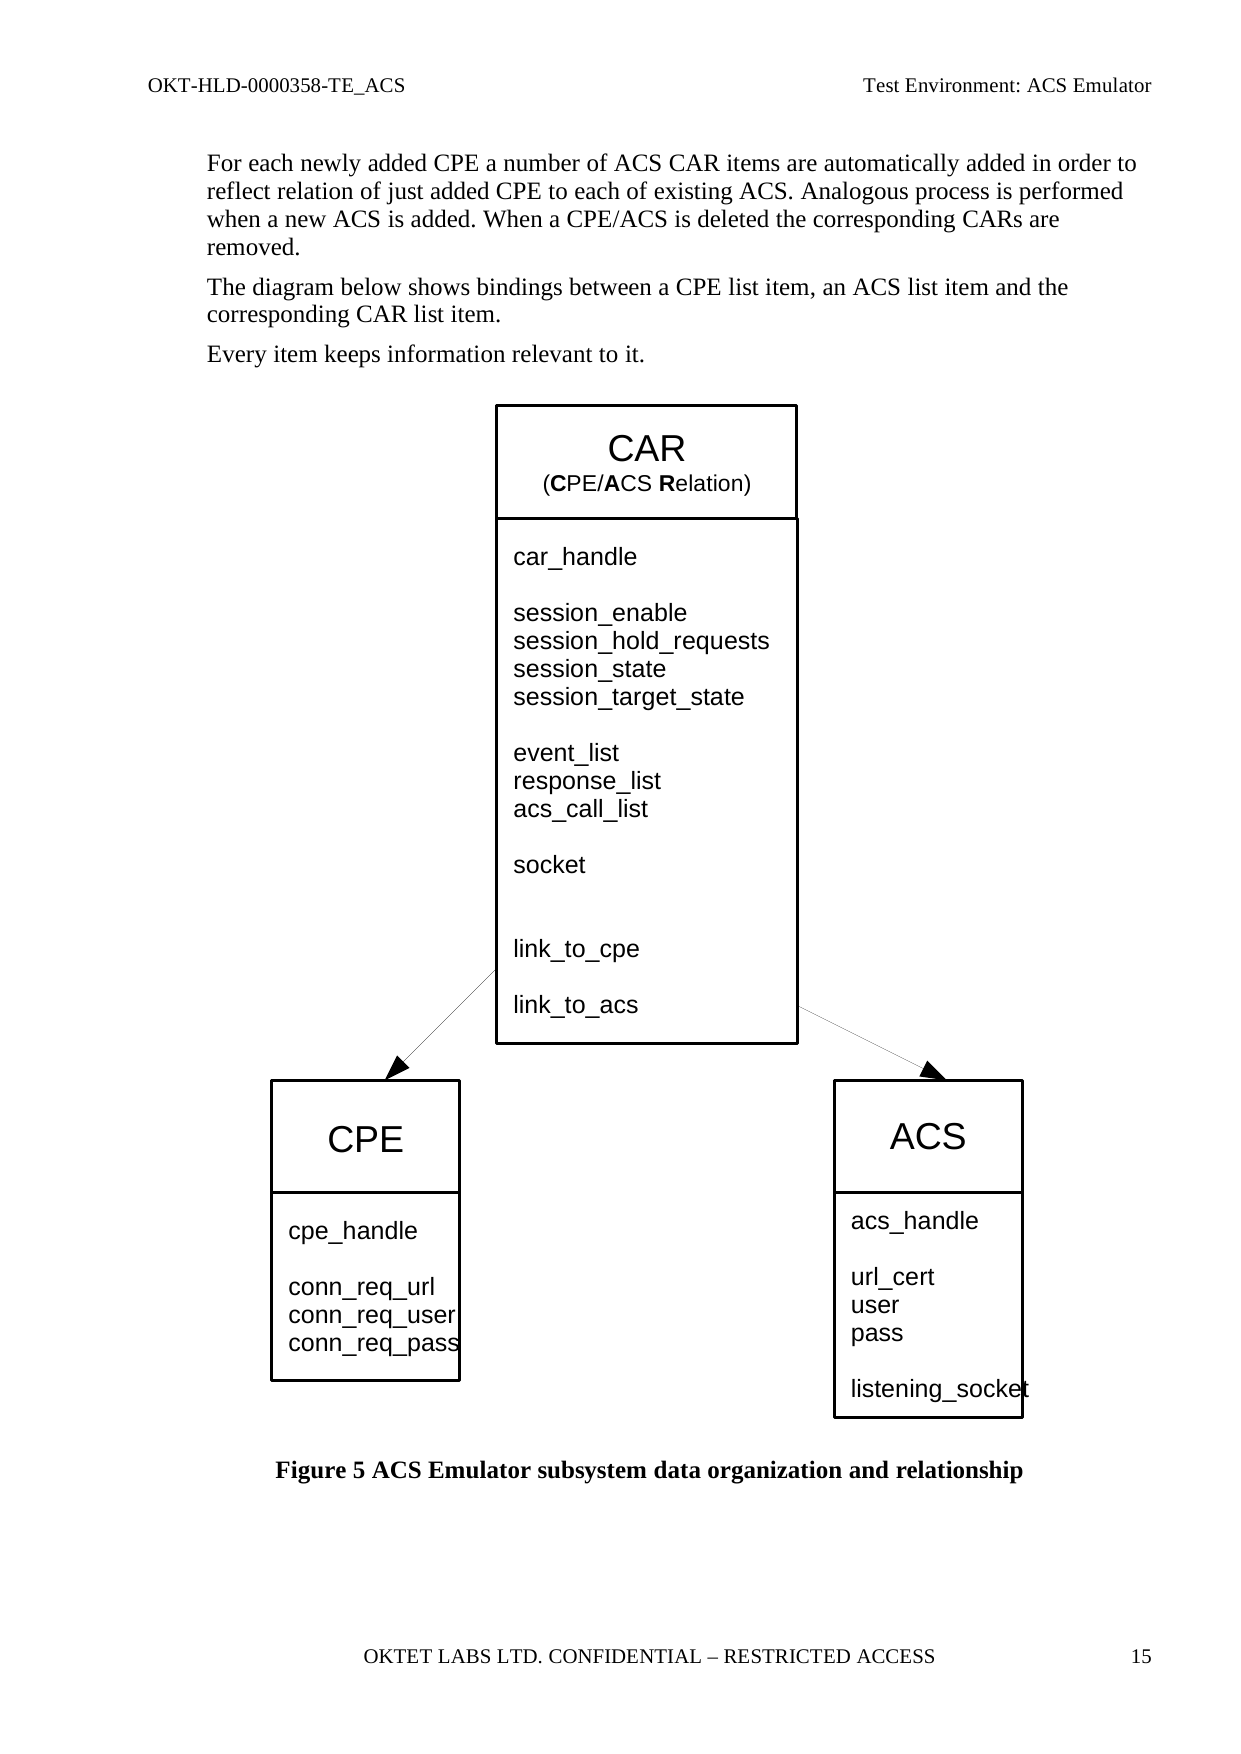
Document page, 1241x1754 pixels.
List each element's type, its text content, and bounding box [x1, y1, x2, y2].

text Every item keeps information relevant to it. [207, 340, 1152, 368]
text Figure 5 ACS Emulator subsystem data organization and relationship [148, 1456, 1152, 1484]
text For each newly added CPE a number of ACS CAR items are automatically added in order to reflect relation of just added CPE to each of existing ACS. Analogous process is performed when a new ACS is added. When a CPE/ACS is deleted the corresponding CARs are removed. [207, 148, 1152, 261]
text The diagram below shows bindings between a CPE list item, an ACS list item and the corresponding CAR list item. [207, 272, 1152, 328]
